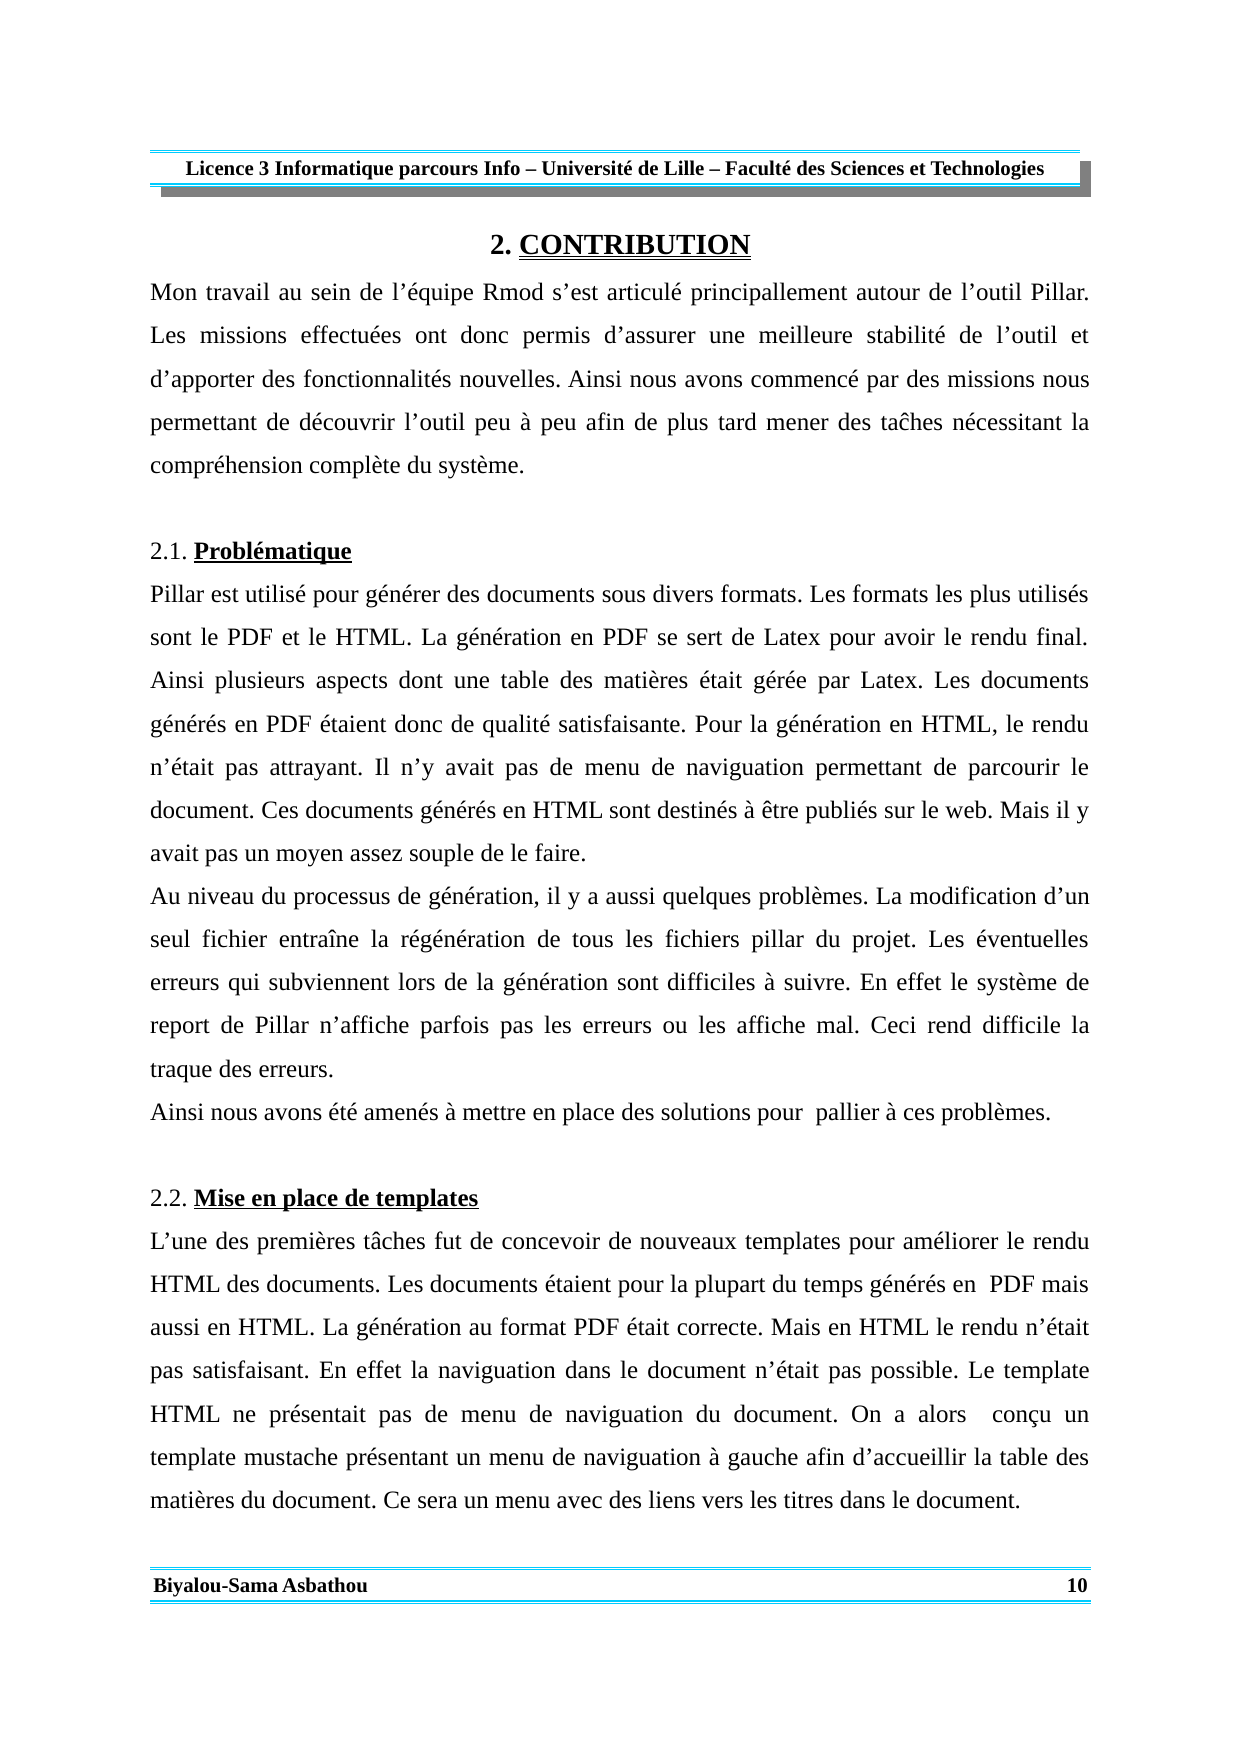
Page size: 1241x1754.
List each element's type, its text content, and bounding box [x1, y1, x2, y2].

text L’une des premières tâches fut de concevoir de nouveaux templates pour améliorer le rendu HTML des documents. Les documents étaient pour la plupart du temps générés en PDF mais aussi en HTML. La génération au format PDF était correcte. Mais en HTML le rendu n’était pas satisfaisant. En effet la naviguation dans le document n’était pas possible. Le template HTML ne présentait pas de menu de naviguation du document. On a alors conçu un template mustache présentant un menu de naviguation à gauche afin d’accueillir la table des matières du document. Ce sera un menu avec des liens vers les titres dans le document. [150, 1226, 1091, 1514]
text 2.1. Problématique [150, 536, 1091, 565]
text 2.2. Mise en place de templates [150, 1183, 1091, 1212]
text Mon travail au sein de l’équipe Rmod s’est articulé principallement autour de l’outil Pillar. Les missions effectuées ont donc permis d’assurer une meilleure stabilité de l’outil et d’apporter des fonctionnalités nouvelles. Ainsi nous avons commencé par des missions nous permettant de découvrir l’outil peu à peu afin de plus tard mener des taĉhes nécessitant la compréhension complète du système. [150, 277, 1091, 479]
text Au niveau du processus de génération, il y a aussi quelques problèmes. La modification d’un seul fichier entraîne la régénération de tous les fichiers pillar du projet. Les éventuelles erreurs qui subviennent lors de la génération sont difficiles à suivre. En effet le système de report de Pillar n’affiche parfois pas les erreurs ou les affiche mal. Ceci rend difficile la traque des erreurs. [150, 881, 1091, 1082]
text 2. CONTRIBUTION [150, 227, 1091, 261]
text Pillar est utilisé pour générer des documents sous divers formats. Les formats les plus utilisés sont le PDF et le HTML. La génération en PDF se sert de Latex pour avoir le rendu final. Ainsi plusieurs aspects dont une table des matières était gérée par Latex. Les documents générés en PDF étaient donc de qualité satisfaisante. Pour la génération en HTML, le rendu n’était pas attrayant. Il n’y avait pas de menu de naviguation permettant de parcourir le document. Ces documents générés en HTML sont destinés à être publiés sur le web. Mais il y avait pas un moyen assez souple de le faire. [150, 579, 1091, 867]
text Ainsi nous avons été amenés à mettre en place des solutions pour pallier à ces problèmes. [150, 1097, 1091, 1126]
